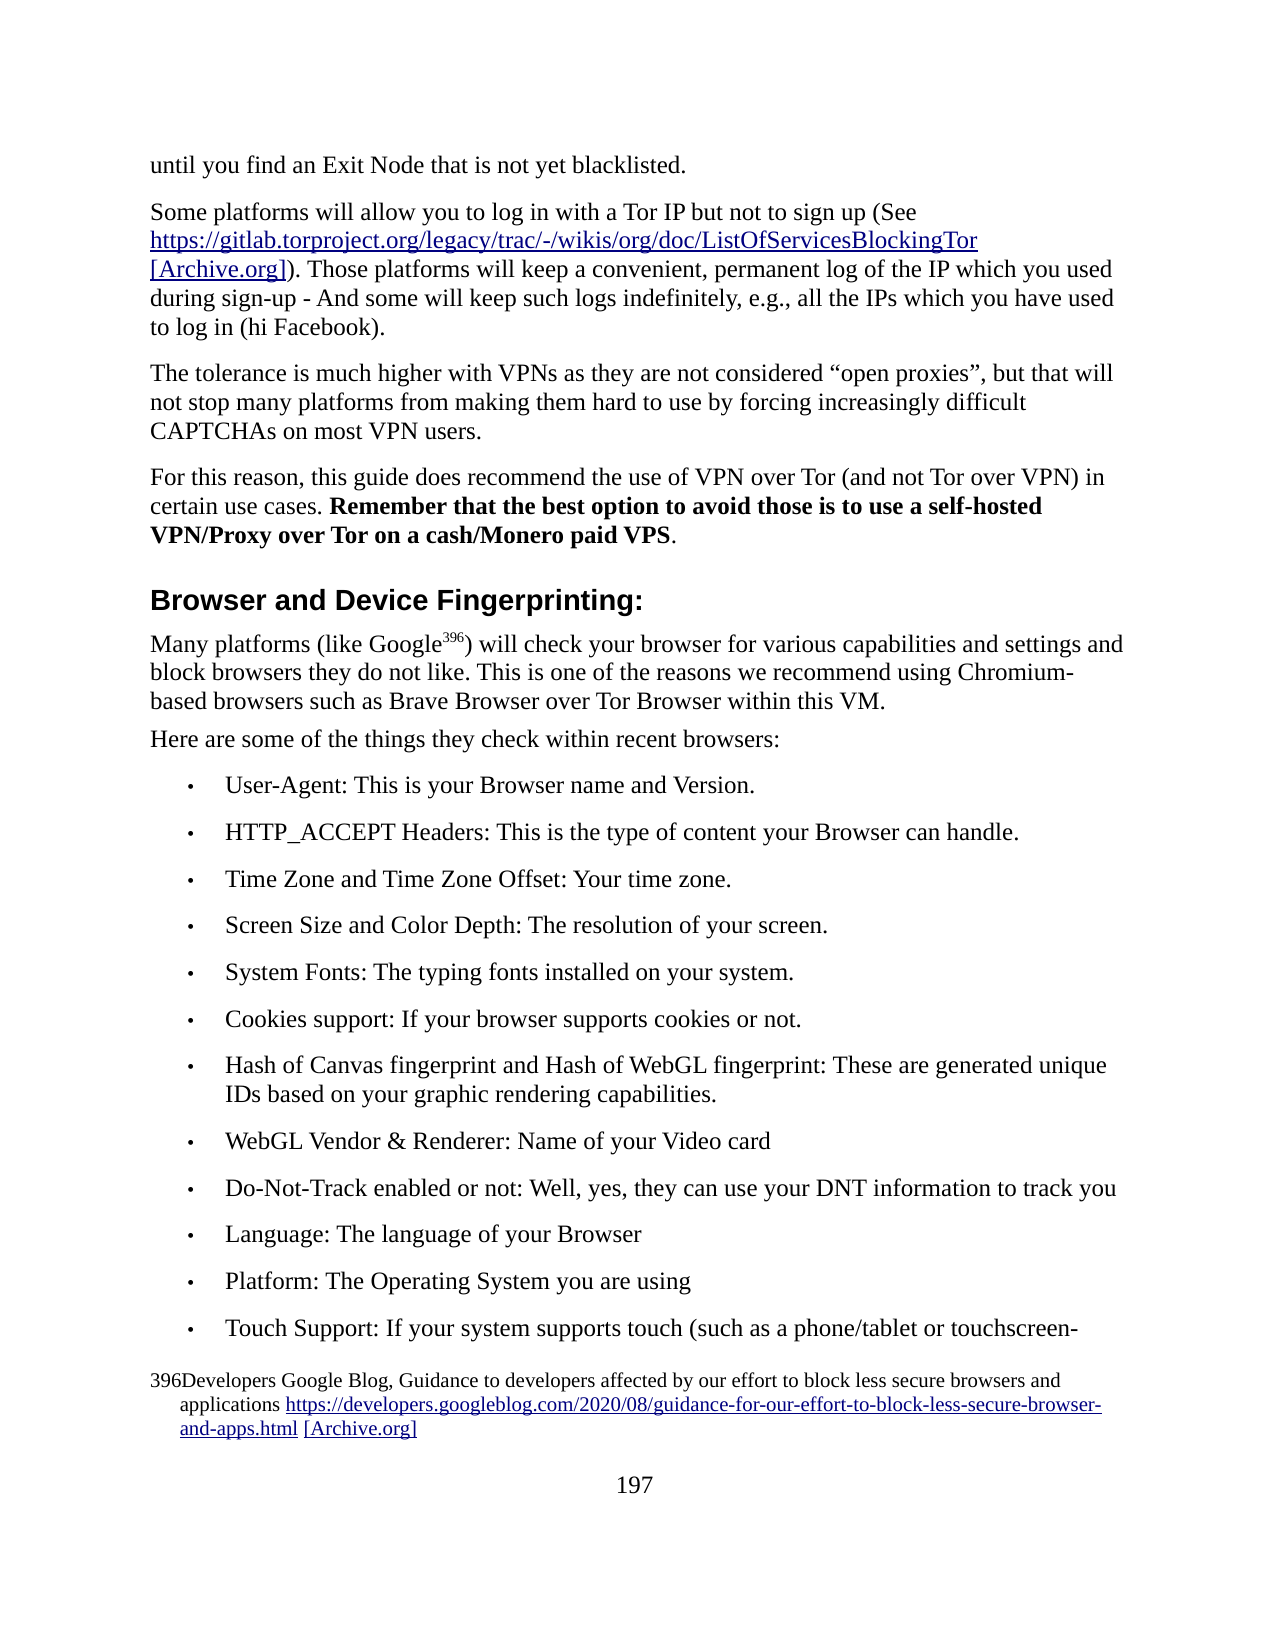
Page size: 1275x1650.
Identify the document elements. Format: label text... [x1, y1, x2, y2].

list WebGL Vendor & Renderer: Name of your Video card [187, 1126, 1125, 1155]
list HTTP_ACCEPT Headers: This is the type of content your Browser can handle. [187, 817, 1125, 846]
list Hash of Canvas fingerprint and Hash of WebGL fingerprint: These are generated unique IDs based on your graphic rendering capabilities. [187, 1051, 1125, 1108]
list Screen Size and Color Depth: The resolution of your screen. [187, 911, 1125, 939]
list Touch Support: If your system supports touch (such as a phone/tablet or touchscreen- [187, 1313, 1125, 1341]
list Platform: The Operating System you are using [187, 1266, 1125, 1295]
text Some platforms will allow you to log in with a Tor IP but not to sign up (See https://gitlab.torproject.org/legacy/trac/-/wikis/org/doc/ListOfServicesBlockingTor [Archive.org]). Those platforms will keep a convenient, permanent log of the IP which you used during sign-up - And some will keep such logs indefinitely, e.g., all the IPs which you have used to log in (hi Facebook). [150, 197, 1125, 340]
list Language: The language of your Browser [187, 1219, 1125, 1248]
list System Fonts: The typing fonts installed on your system. [187, 957, 1125, 986]
text until you find an Exit Node that is not yet blacklisted. [150, 150, 1125, 179]
text The tolerance is much higher with VPNs as they are not considered “open proxies”, but that will not stop many platforms from making them hard to use by forcing increasingly difficult CAPTCHAs on most VPN users. [150, 358, 1125, 444]
list Cookies support: If your browser supports cookies or not. [187, 1004, 1125, 1033]
list Do-Not-Track enabled or not: Well, yes, they can use your DNT information to track you [187, 1173, 1125, 1201]
text Developers Google Blog, Guidance to developers affected by our effort to block less secure browsers and applications https://developers.googleblog.com/2020/08/guidance-for-our-effort-to-block-less-secure-browser-and-apps.html [Archive.org] [150, 1368, 1125, 1440]
text Many platforms (like Google) will check your browser for various capabilities and settings and block browsers they do not like. This is one of the reasons we recommend using Chromium-based browsers such as Brave Browser over Tor Browser within this VM. [150, 629, 1125, 715]
text For this reason, this guide does recommend the use of VPN over Tor (and not Tor over VPN) in certain use cases. Remember that the best option to avoid those is to use a self-hosted VPN/Proxy over Tor on a cash/Monero paid VPS. [150, 462, 1125, 549]
text Here are some of the things they check within recent browsers: [150, 724, 1125, 753]
list User-Agent: This is your Browser name and Version. [187, 771, 1125, 799]
list Time Zone and Time Zone Offset: Your time zone. [187, 864, 1125, 893]
subtitle Browser and Device Fingerprinting: [150, 583, 1125, 616]
